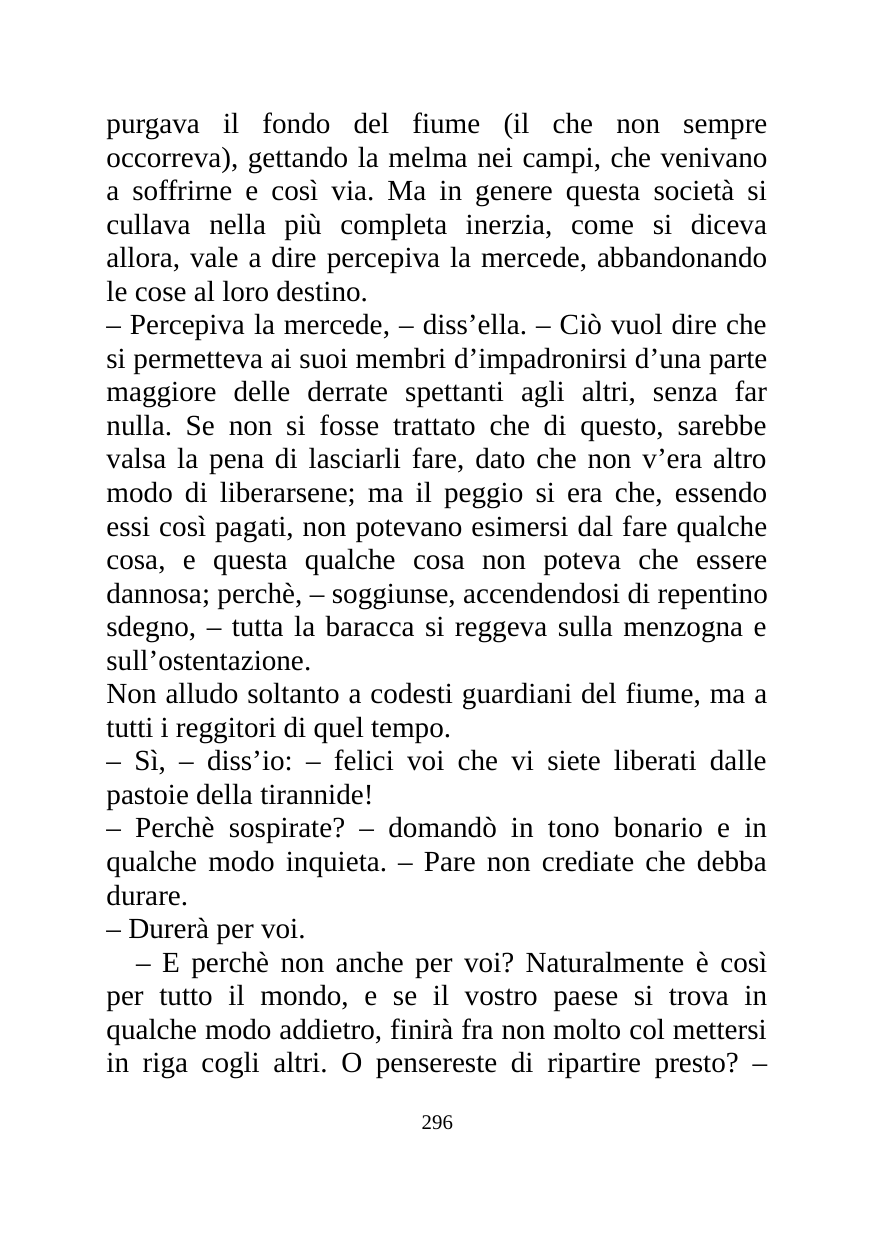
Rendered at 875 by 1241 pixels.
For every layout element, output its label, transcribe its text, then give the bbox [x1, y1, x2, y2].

text – Durerà per voi. [106, 911, 768, 945]
text – Sì, – diss’io: – felici voi che vi siete liberati dalle pastoie della tirannide! [106, 743, 768, 811]
text Non alludo soltanto a codesti guardiani del fiume, ma a tutti i reggitori di quel tempo. [106, 676, 768, 743]
text – Perchè sospirate? – domandò in tono bonario e in qualche modo inquieta. – Pare non crediate che debba durare. [106, 811, 768, 911]
text – Percepiva la mercede, – diss’ella. – Ciò vuol dire che si permetteva ai suoi membri d’impadronirsi d’una parte maggiore delle derrate spettanti agli altri, senza far nulla. Se non si fosse trattato che di questo, sarebbe valsa la pena di lasciarli fare, dato che non v’era altro modo di liberarsene; ma il peggio si era che, essendo essi così pagati, non potevano esimersi dal fare qualche cosa, e questa qualche cosa non poteva che essere dannosa; perchè, – soggiunse, accendendosi di repentino sdegno, – tutta la baracca si reggeva sulla menzogna e sull’ostentazione. [106, 307, 768, 676]
text purgava il fondo del fiume (il che non sempre occorreva), gettando la melma nei campi, che venivano a soffrirne e così via. Ma in genere questa società si cullava nella più completa inerzia, come si diceva allora, vale a dire percepiva la mercede, abbandonando le cose al loro destino. [106, 106, 768, 307]
text – E perchè non anche per voi? Naturalmente è così per tutto il mondo, e se il vostro paese si trova in qualche modo addietro, finirà fra non molto col mettersi in riga cogli altri. O pensereste di ripartire presto? – [106, 945, 768, 1079]
